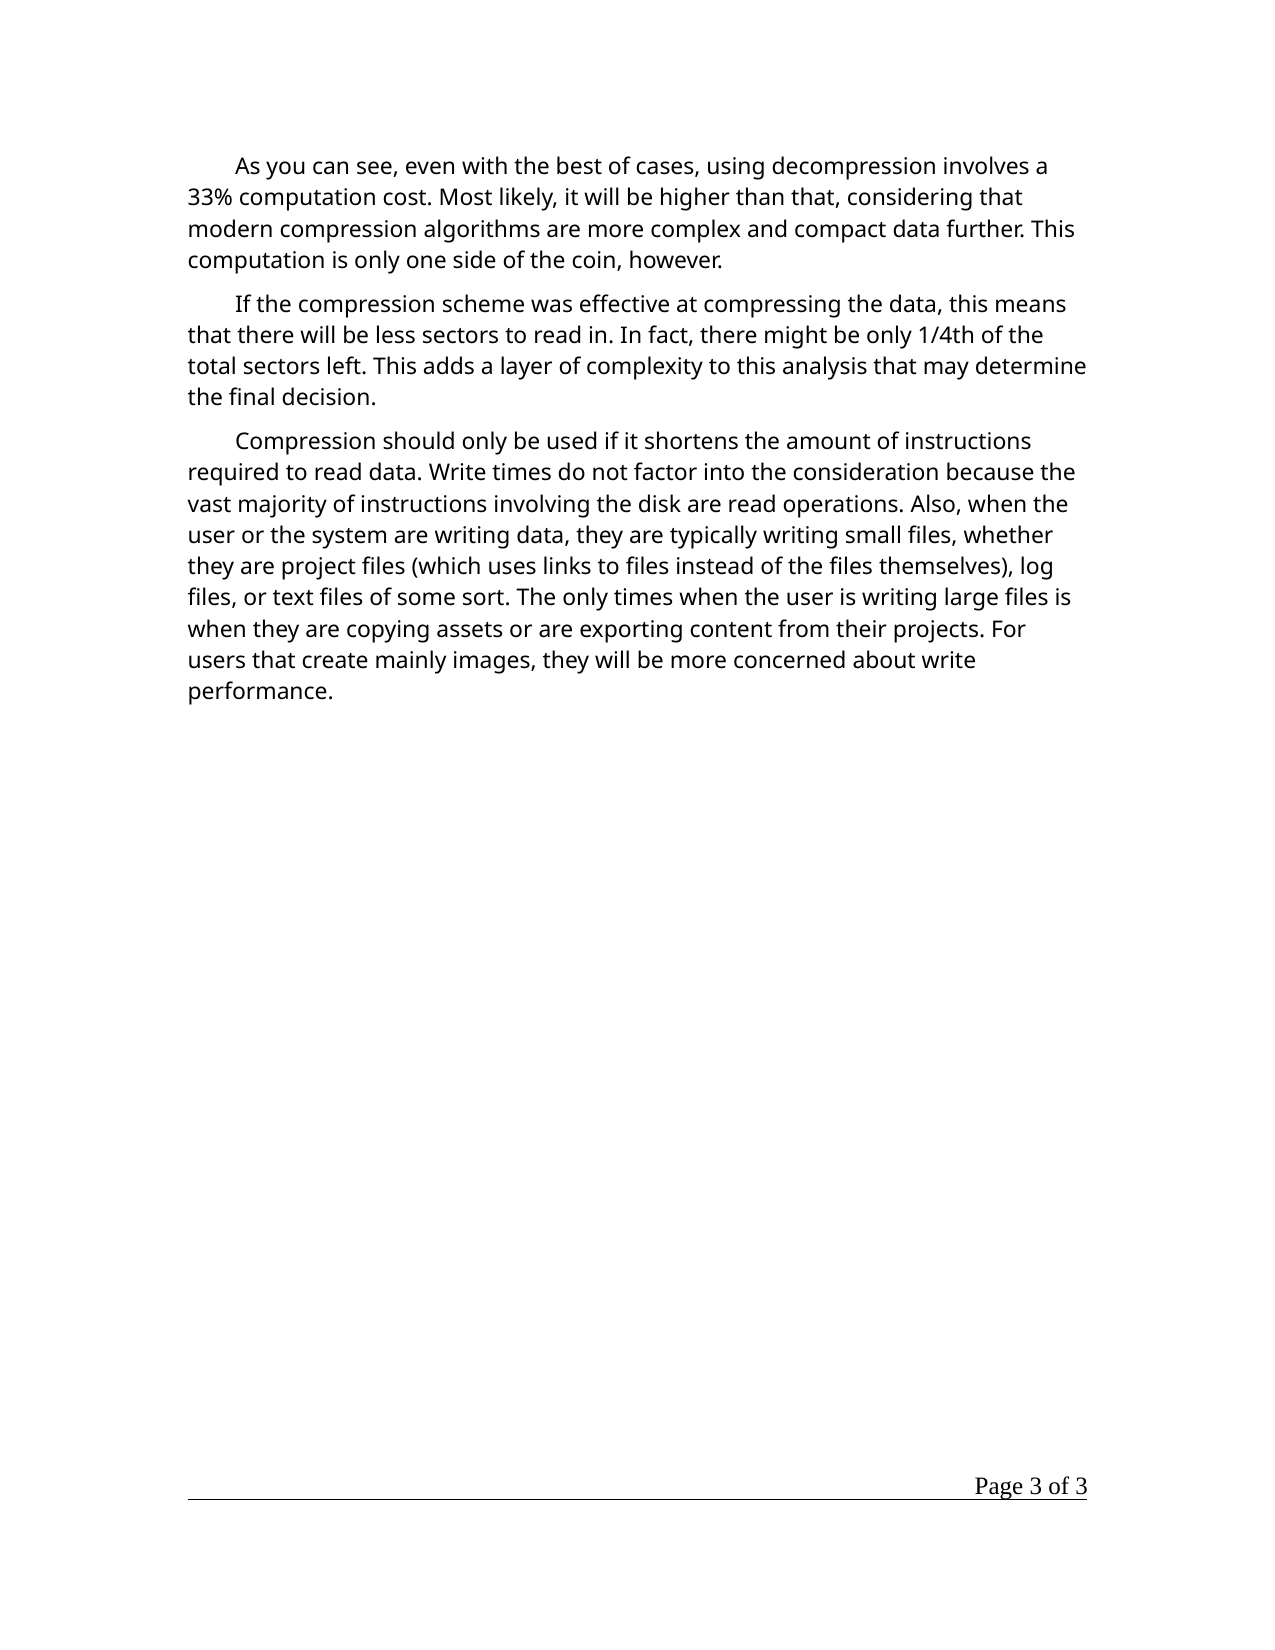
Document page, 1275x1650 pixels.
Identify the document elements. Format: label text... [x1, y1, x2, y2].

text As you can see, even with the best of cases, using decompression involves a 33% computation cost. Most likely, it will be higher than that, considering that modern compression algorithms are more complex and compact data further. This computation is only one side of the coin, however. [187, 150, 1087, 275]
text Compression should only be used if it shortens the amount of instructions required to read data. Write times do not factor into the consideration because the vast majority of instructions involving the disk are read operations. Also, when the user or the system are writing data, they are typically writing small files, whether they are project files (which uses links to files instead of the files themselves), log files, or text files of some sort. The only times when the user is writing large files is when they are copying assets or are exporting content from their projects. For users that create mainly images, they will be more concerned about write performance. [187, 425, 1087, 706]
text If the compression scheme was effective at compressing the data, this means that there will be less sectors to read in. In fact, there might be only 1/4th of the total sectors left. This adds a layer of complexity to this analysis that may determine the final decision. [187, 287, 1087, 412]
